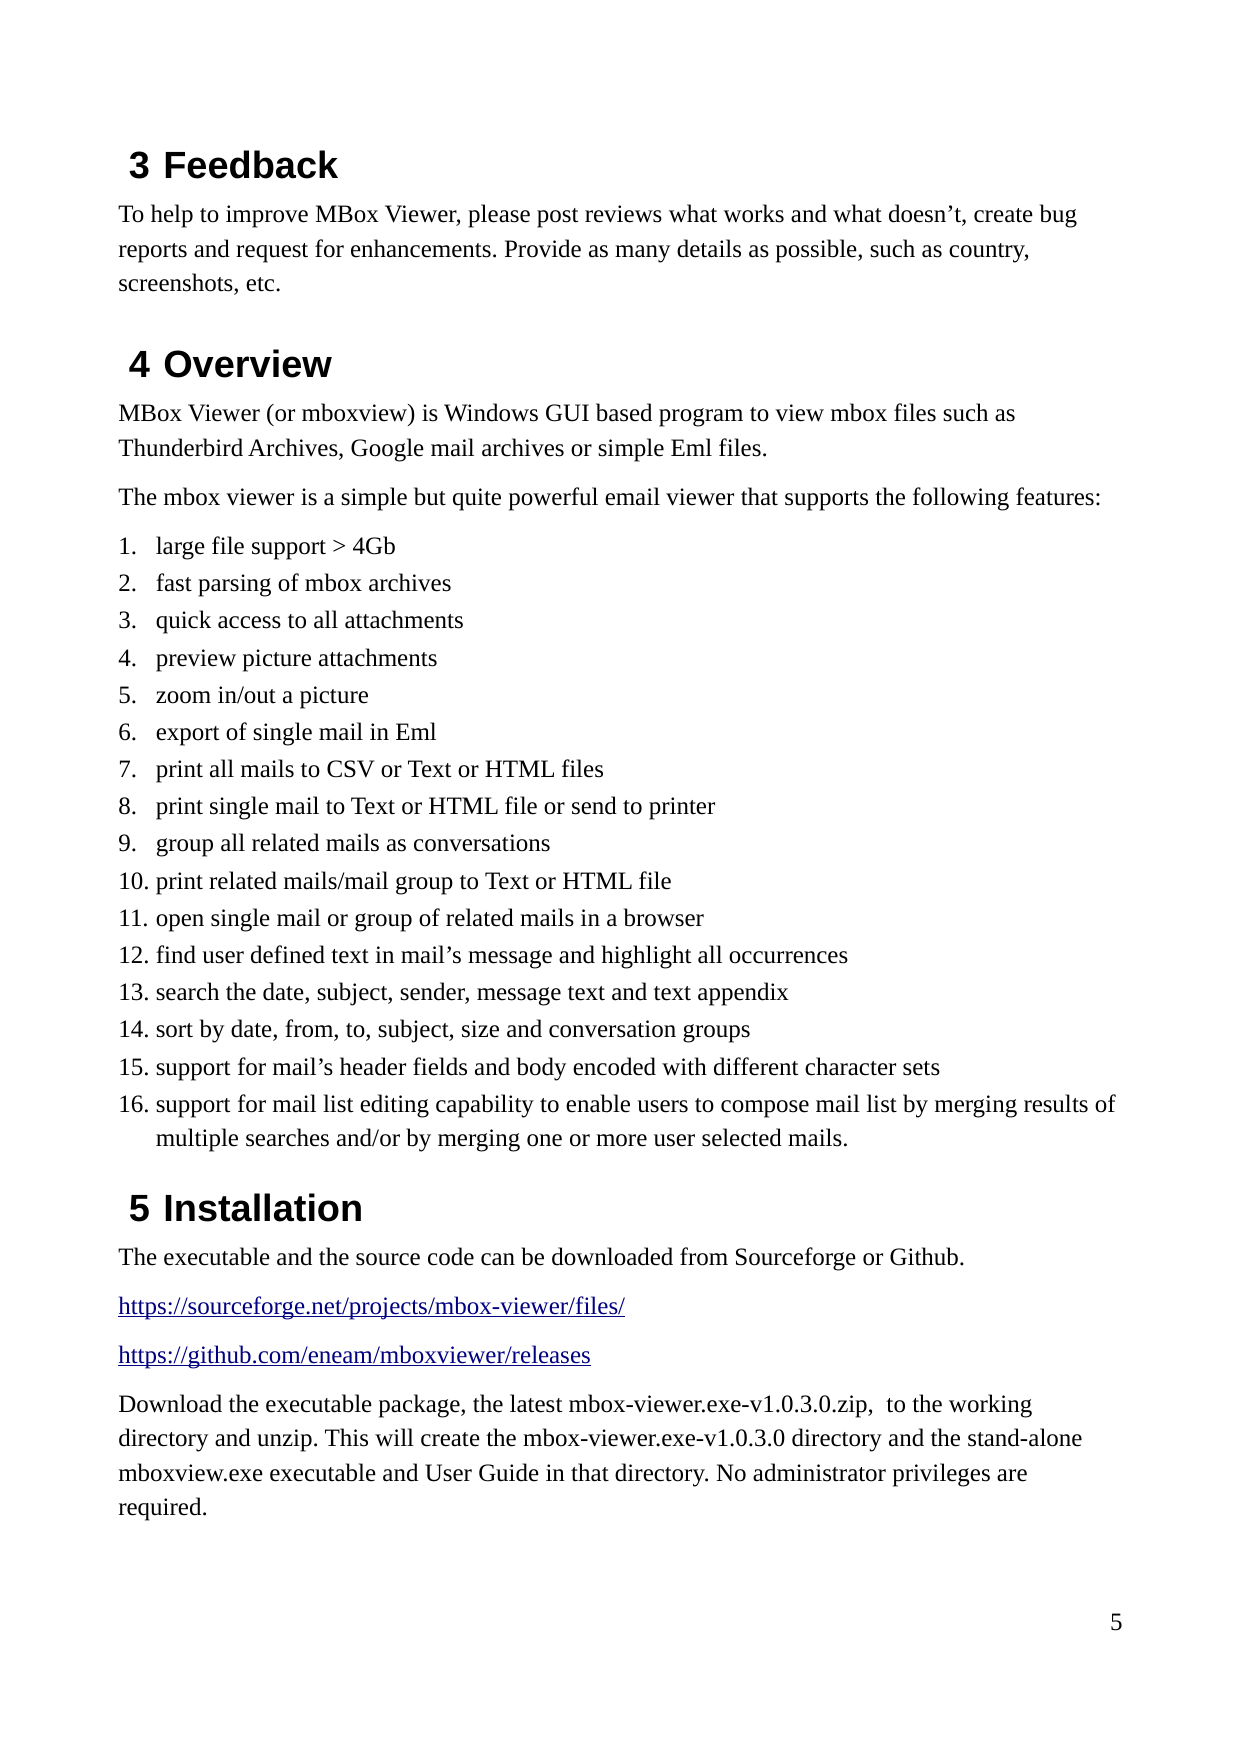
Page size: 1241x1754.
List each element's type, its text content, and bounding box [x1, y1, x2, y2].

text https://github.com/eneam/mboxviewer/releases [118, 1340, 1122, 1368]
subtitle Installation [118, 1186, 1122, 1229]
text MBox Viewer (or mboxview) is Windows GUI based program to view mbox files such as Thunderbird Archives, Google mail archives or simple Eml files. [118, 398, 1122, 462]
list print single mail to Text or HTML file or send to printer [118, 791, 1122, 820]
list print related mails/mail group to Text or HTML file [118, 866, 1122, 894]
text Download the executable package, the latest mbox-viewer.exe-v1.0.3.0.zip, to the working directory and unzip. This will create the mbox-viewer.exe-v1.0.3.0 directory and the stand-alone mboxview.exe executable and User Guide in that directory. No administrator privileges are required. [118, 1389, 1122, 1521]
list sort by date, from, to, subject, size and conversation groups [118, 1014, 1122, 1043]
subtitle Overview [118, 342, 1122, 386]
list zoom in/out a picture [118, 680, 1122, 708]
list group all related mails as conversations [118, 828, 1122, 857]
text To help to improve MBox Viewer, please post reviews what works and what doesn’t, create bug reports and request for enhancements. Provide as many details as possible, such as country, screenshots, etc. [118, 199, 1122, 297]
list find user defined text in mail’s message and highlight all occurrences [118, 940, 1122, 969]
list export of single mail in Eml [118, 717, 1122, 746]
list quick access to all attachments [118, 605, 1122, 634]
list print all mails to CSV or Text or HTML files [118, 754, 1122, 783]
text The executable and the source code can be downloaded from Sourceforge or Github. [118, 1242, 1122, 1270]
list fast parsing of mbox archives [118, 568, 1122, 597]
text https://sourceforge.net/projects/mbox-viewer/files/ [118, 1291, 1122, 1319]
list open single mail or group of related mails in a browser [118, 903, 1122, 932]
list preview picture attachments [118, 643, 1122, 671]
text The mbox viewer is a simple but quite powerful email viewer that supports the following features: [118, 482, 1122, 511]
list support for mail’s header fields and body encoded with different character sets [118, 1052, 1122, 1080]
list search the date, subject, sender, message text and text appendix [118, 977, 1122, 1006]
subtitle Feedback [118, 143, 1122, 187]
list support for mail list editing capability to enable users to compose mail list by merging results of multiple searches and/or by merging one or more user selected mails. [118, 1089, 1122, 1152]
list large file support > 4Gb [118, 531, 1122, 560]
